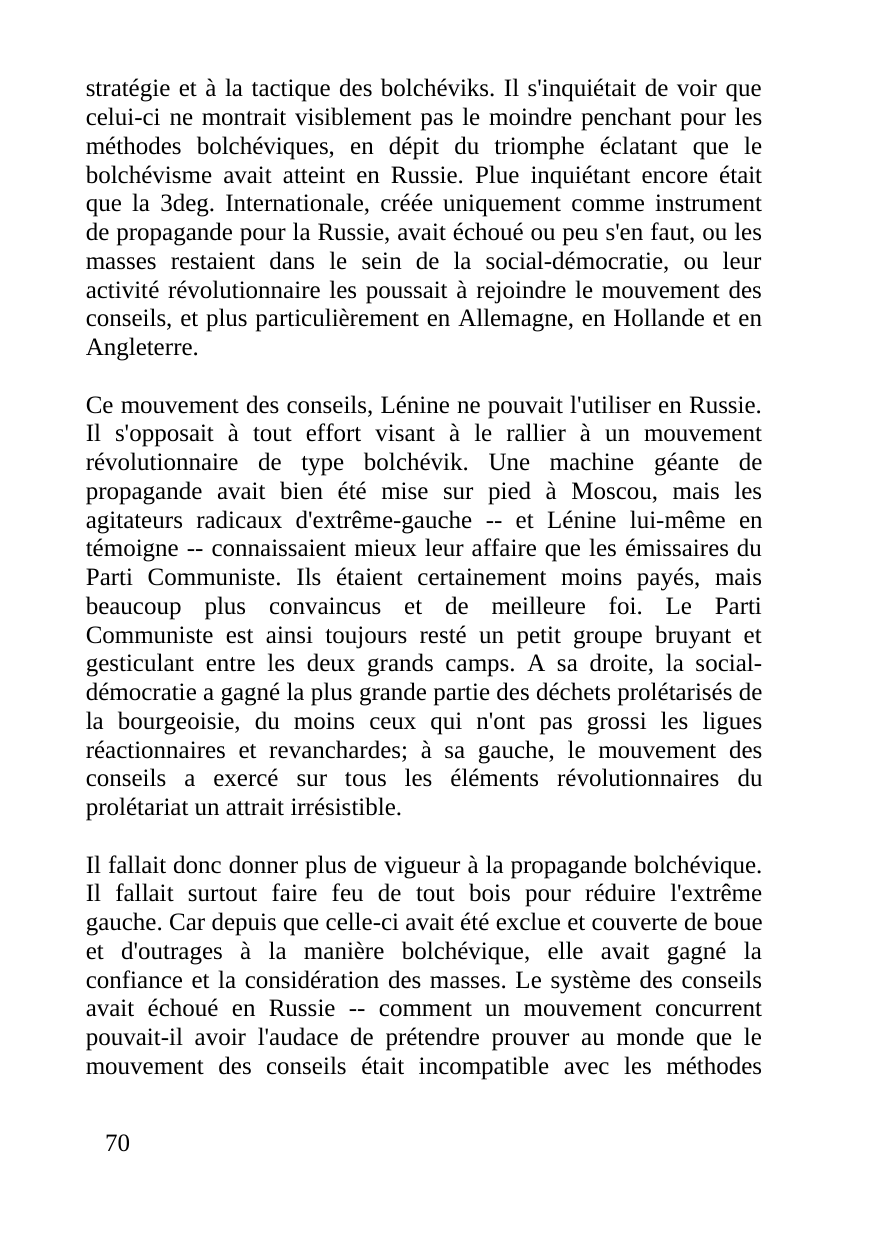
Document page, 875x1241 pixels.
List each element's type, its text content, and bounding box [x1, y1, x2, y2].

text Il fallait donc donner plus de vigueur à la propagande bolchévique. Il fallait surtout faire feu de tout bois pour réduire l'extrême gauche. Car depuis que celle-ci avait été exclue et couverte de boue et d'outrages à la manière bolchévique, elle avait gagné la confiance et la considération des masses. Le système des conseils avait échoué en Russie -- comment un mouvement concurrent pouvait-il avoir l'audace de prétendre prouver au monde que le mouvement des conseils était incompatible avec les méthodes [86, 850, 763, 1080]
text Ce mouvement des conseils, Lénine ne pouvait l'utiliser en Russie. Il s'opposait à tout effort visant à le rallier à un mouvement révolutionnaire de type bolchévik. Une machine géante de propagande avait bien été mise sur pied à Moscou, mais les agitateurs radicaux d'extrême-gauche -- et Lénine lui-même en témoigne -- connaissaient mieux leur affaire que les émissaires du Parti Communiste. Ils étaient certainement moins payés, mais beaucoup plus convaincus et de meilleure foi. Le Parti Communiste est ainsi toujours resté un petit groupe bruyant et gesticulant entre les deux grands camps. A sa droite, la social-démocratie a gagné la plus grande partie des déchets prolétarisés de la bourgeoisie, du moins ceux qui n'ont pas grossi les ligues réactionnaires et revanchardes; à sa gauche, le mouvement des conseils a exercé sur tous les éléments révolutionnaires du prolétariat un attrait irrésistible. [86, 390, 763, 821]
text stratégie et à la tactique des bolchéviks. Il s'inquiétait de voir que celui-ci ne montrait visiblement pas le moindre penchant pour les méthodes bolchéviques, en dépit du triomphe éclatant que le bolchévisme avait atteint en Russie. Plue inquiétant encore était que la 3deg. Internationale, créée uniquement comme instrument de propagande pour la Russie, avait échoué ou peu s'en faut, ou les masses restaient dans le sein de la social-démocratie, ou leur activité révolutionnaire les poussait à rejoindre le mouvement des conseils, et plus particulièrement en Allemagne, en Hollande et en Angleterre. [86, 73, 763, 361]
